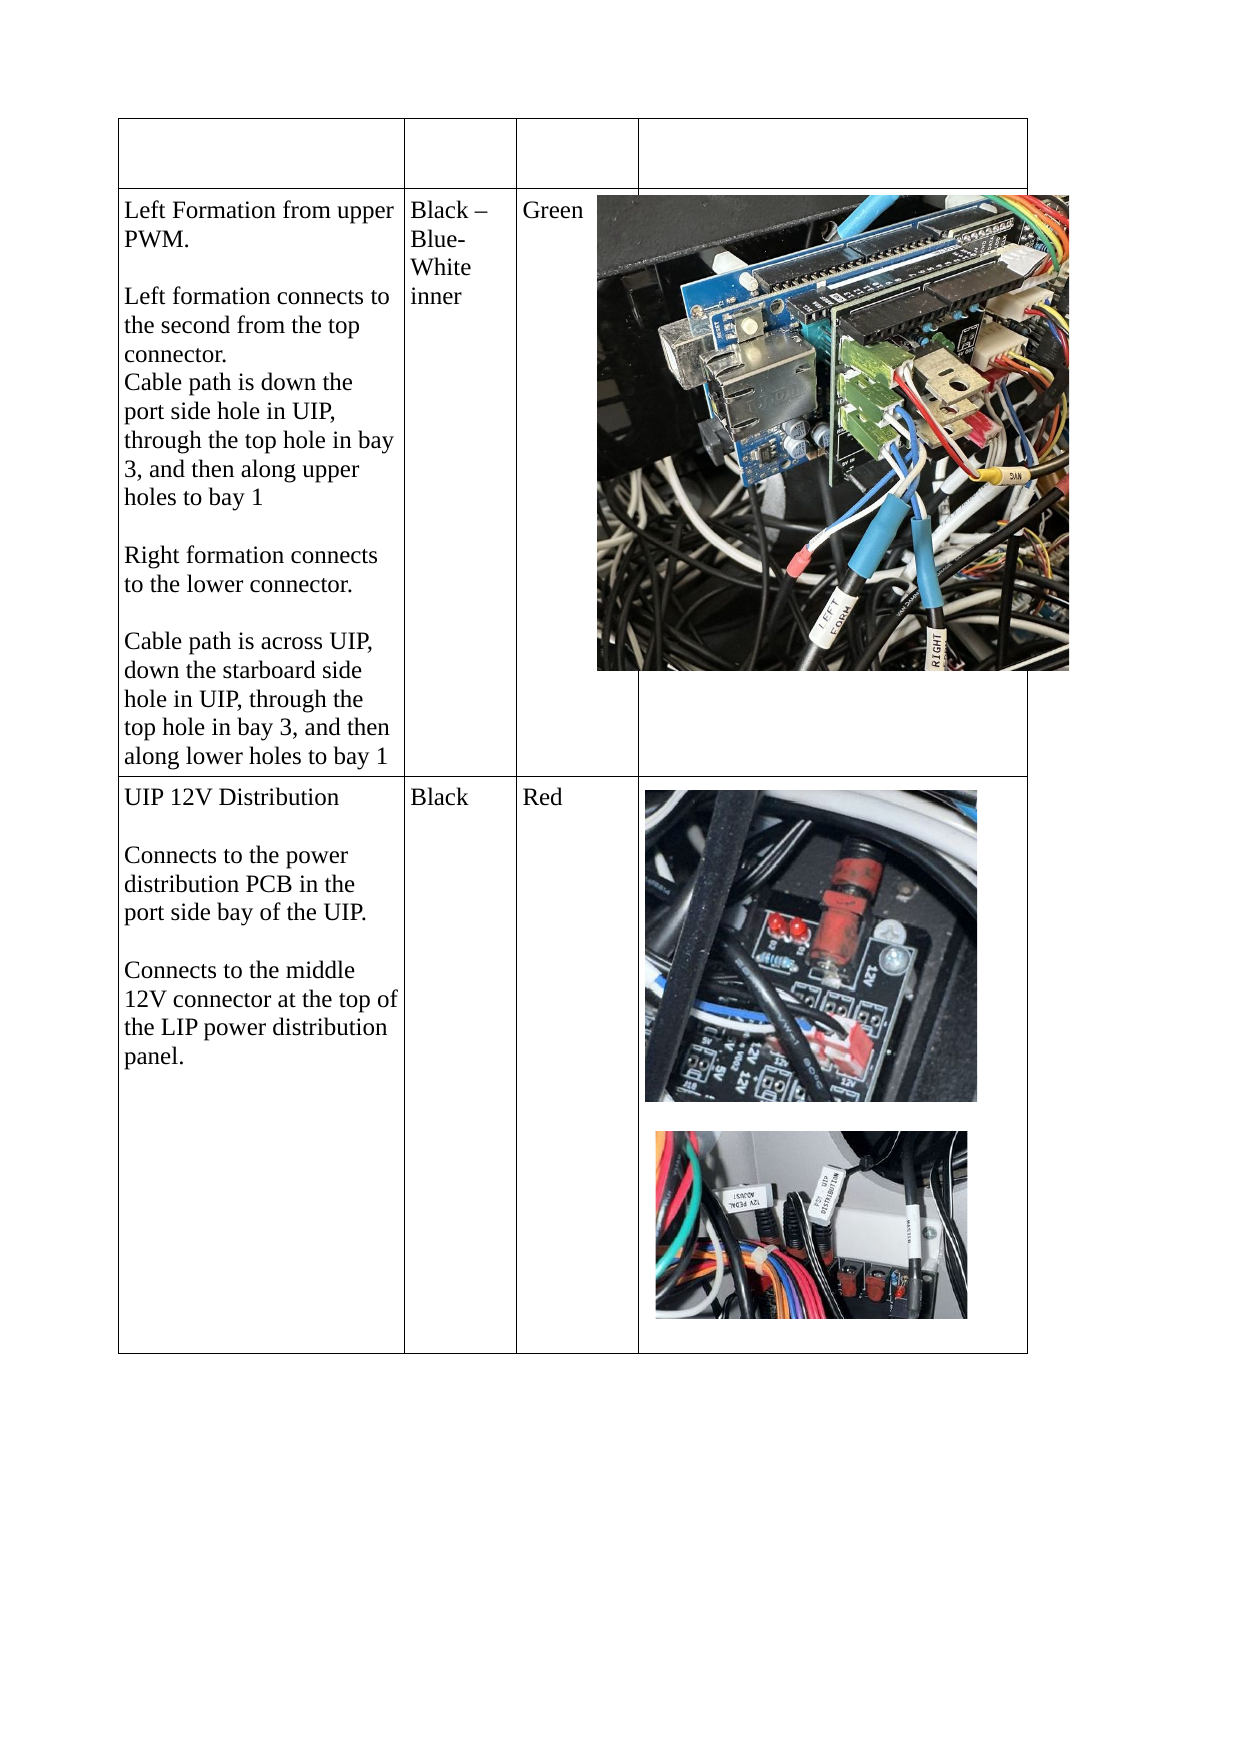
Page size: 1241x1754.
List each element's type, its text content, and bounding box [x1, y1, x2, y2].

table_cell [639, 119, 1027, 188]
table_cell [517, 119, 638, 188]
table_cell [639, 777, 1027, 1353]
picture [645, 790, 978, 1102]
table_cell [639, 189, 1027, 195]
table_cell Black – Blue-White inner [405, 189, 516, 776]
table_cell [639, 671, 1027, 776]
table_cell Black [405, 777, 516, 1353]
picture [597, 195, 1070, 671]
table_cell Left Formation from upper PWM. Left formation connects to the second from the top connector. Cable path is down the port side hole in UIP, through the top hole in bay 3, and then along upper holes to bay 1 Right formation connects to the lower connector. Cable path is across UIP, down the starboard side hole in UIP, through the top hole in bay 3, and then along lower holes to bay 1 [119, 189, 404, 776]
picture [655, 1131, 968, 1319]
table_cell Green [517, 189, 638, 776]
table_cell [405, 119, 516, 188]
table_cell [119, 119, 404, 188]
table_cell UIP 12V Distribution Connects to the power distribution PCB in the port side bay of the UIP. Connects to the middle 12V connector at the top of the LIP power distribution panel. [119, 777, 404, 1353]
table_cell Red [517, 777, 638, 1353]
